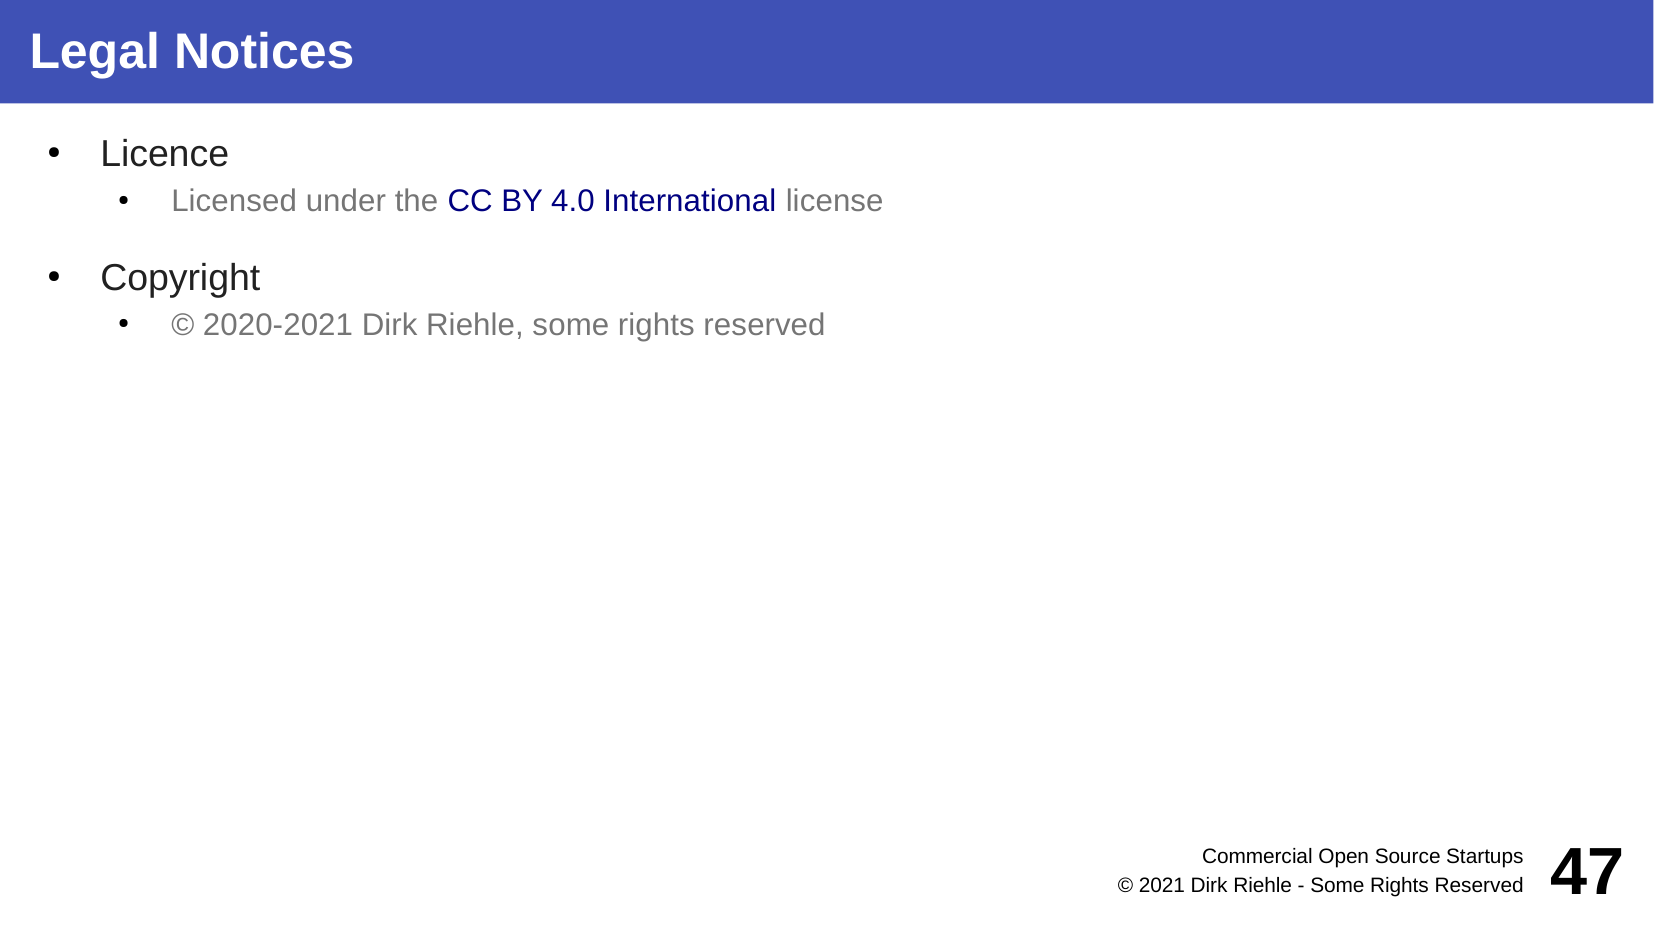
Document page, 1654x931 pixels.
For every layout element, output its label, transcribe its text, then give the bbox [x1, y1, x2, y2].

title Legal Notices [0, 0, 1654, 104]
list Licence Licensed under the CC BY 4.0 International license Copyright © 2020-2021 Dirk Riehle, some rights reserved [29, 132, 1625, 813]
